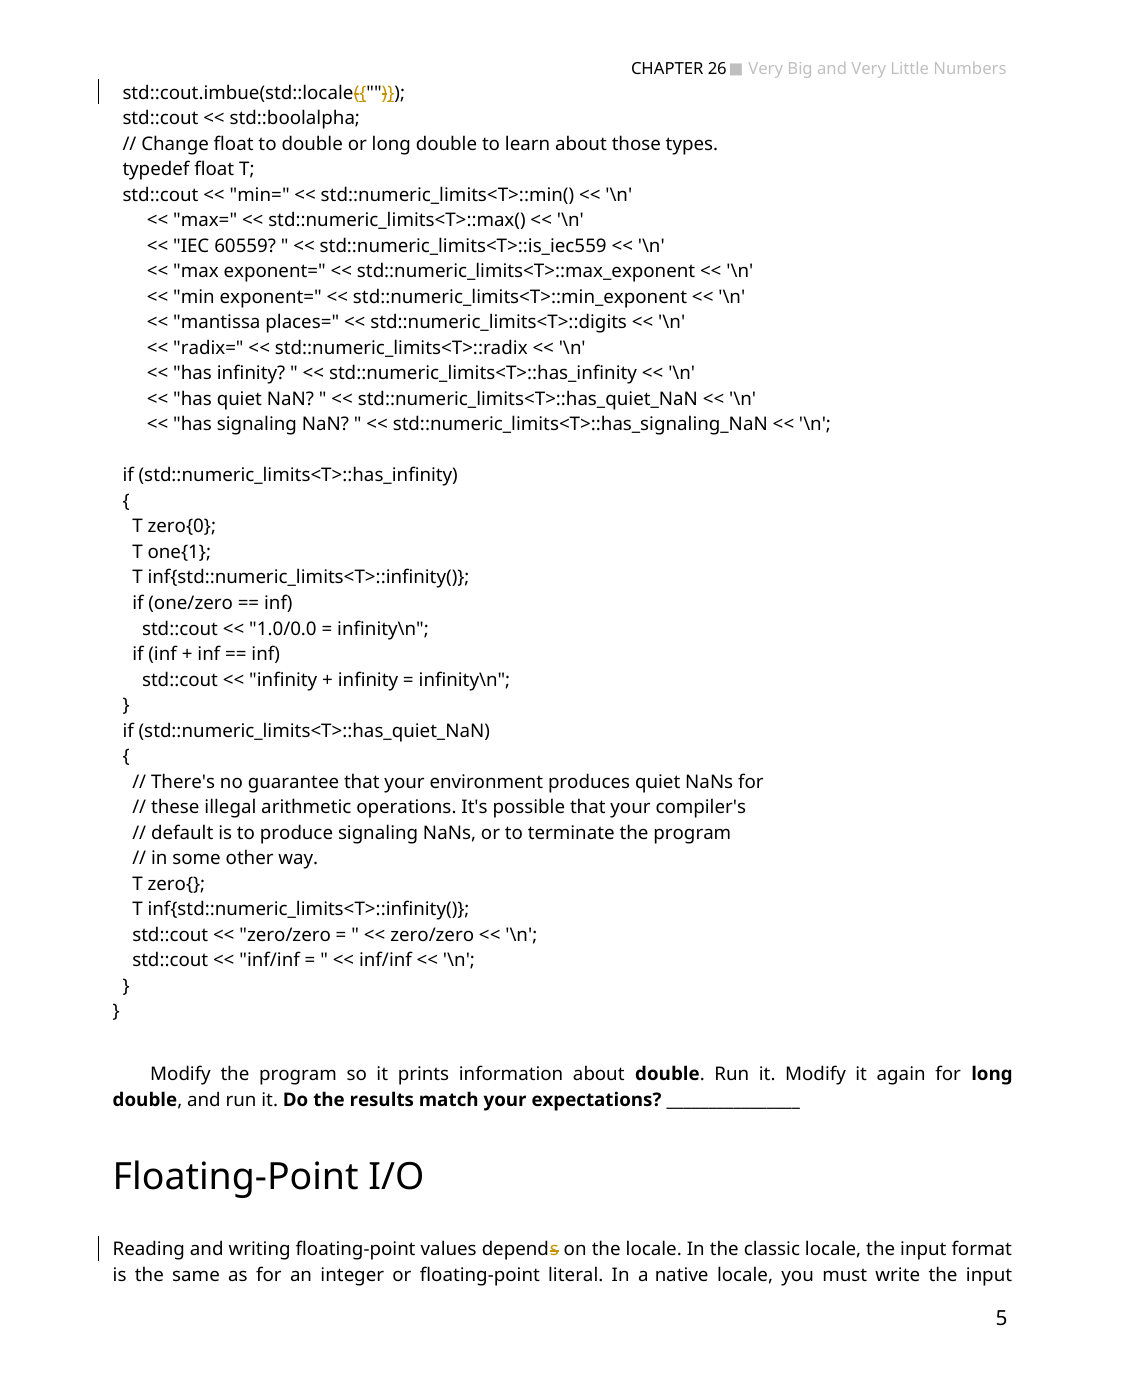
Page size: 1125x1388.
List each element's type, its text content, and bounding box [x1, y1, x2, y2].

text std::cout << "1.0/0.0 = infinity\n"; [112, 615, 1012, 640]
text { [112, 742, 1012, 768]
text << "has signaling NaN? " << std::numeric_limits<T>::has_signaling_NaN << '\n'; [112, 411, 1012, 436]
text << "min exponent=" << std::numeric_limits<T>::min_exponent << '\n' [112, 283, 1012, 309]
text << "radix=" << std::numeric_limits<T>::radix << '\n' [112, 334, 1012, 360]
text << "max=" << std::numeric_limits<T>::max() << '\n' [112, 207, 1012, 232]
text Reading and writing floating-point values depend on the locale. In the classic locale, the input format is the same as for an integer or floating-point literal. In a native locale, you must write the input [112, 1236, 1012, 1287]
text T inf{std::numeric_limits<T>::infinity()}; [112, 896, 1012, 921]
text // in some other way. [112, 844, 1012, 870]
text << "has quiet NaN? " << std::numeric_limits<T>::has_quiet_NaN << '\n' [112, 385, 1012, 411]
text std::cout << "inf/inf = " << inf/inf << '\n'; [112, 947, 1012, 972]
text // Change float to double or long double to learn about those types. [112, 130, 1012, 156]
text // default is to produce signaling NaNs, or to terminate the program [112, 819, 1012, 844]
text T inf{std::numeric_limits<T>::infinity()}; [112, 564, 1012, 589]
text << "mantissa places=" << std::numeric_limits<T>::digits << '\n' [112, 309, 1012, 334]
text Modify the program so it prints information about double. Run it. Modify it again for long double, and run it. Do the results match your expectations? ________________ [112, 1061, 1012, 1112]
subtitle Floating-Point I/O [112, 1149, 1012, 1200]
text std::cout << "min=" << std::numeric_limits<T>::min() << '\n' [112, 181, 1012, 207]
text T one{1}; [112, 538, 1012, 564]
text // these illegal arithmetic operations. It's possible that your compiler's [112, 793, 1012, 819]
text << "max exponent=" << std::numeric_limits<T>::max_exponent << '\n' [112, 258, 1012, 283]
text if (one/zero == inf) [112, 589, 1012, 615]
text // There's no guarantee that your environment produces quiet NaNs for [112, 768, 1012, 793]
text std::cout.imbue(std::locale{""}); [112, 79, 1012, 104]
text std::cout << "infinity + infinity = infinity\n"; [112, 666, 1012, 691]
text if (std::numeric_limits<T>::has_infinity) [112, 462, 1012, 487]
text << "has infinity? " << std::numeric_limits<T>::has_infinity << '\n' [112, 360, 1012, 385]
text } [112, 691, 1012, 717]
text T zero{}; [112, 870, 1012, 896]
text if (inf + inf == inf) [112, 640, 1012, 666]
text typedef float T; [112, 156, 1012, 181]
text << "IEC 60559? " << std::numeric_limits<T>::is_iec559 << '\n' [112, 232, 1012, 258]
text { [112, 487, 1012, 513]
text } [112, 972, 1012, 998]
text if (std::numeric_limits<T>::has_quiet_NaN) [112, 717, 1012, 742]
text T zero{0}; [112, 513, 1012, 538]
text std::cout << "zero/zero = " << zero/zero << '\n'; [112, 921, 1012, 947]
text std::cout << std::boolalpha; [112, 104, 1012, 130]
text } [112, 998, 1012, 1023]
